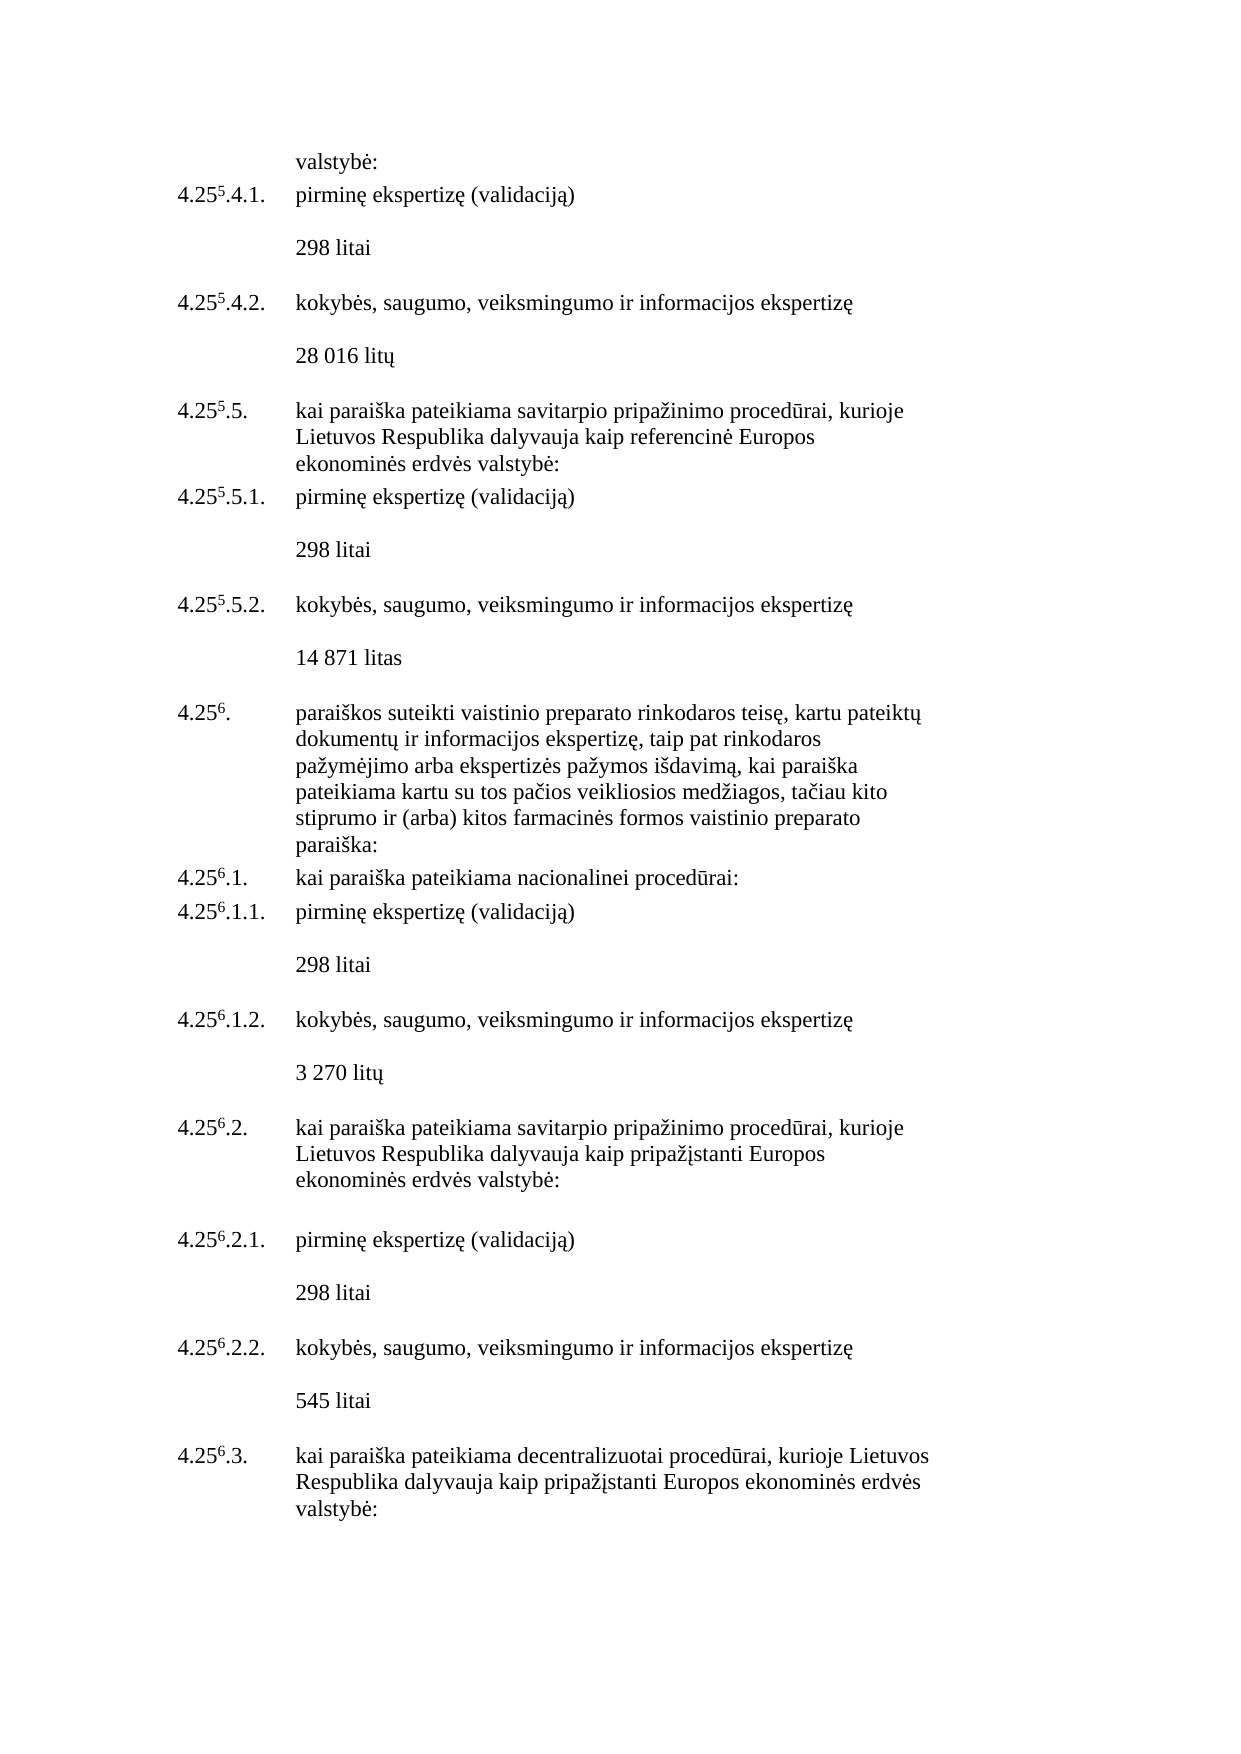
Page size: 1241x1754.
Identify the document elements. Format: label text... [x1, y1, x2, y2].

text 4.256.3. kai paraiška pateikiama decentralizuotai procedūrai, kurioje Lietuvos [177, 1442, 930, 1468]
text Respublika dalyvauja kaip pripažįstanti Europos ekonominės erdvės [177, 1468, 930, 1495]
text paraiška: [177, 831, 930, 857]
text pažymėjimo arba ekspertizės pažymos išdavimą, kai paraiška [177, 752, 930, 778]
text 4.255.5. kai paraiška pateikiama savitarpio pripažinimo procedūrai, kurioje [177, 397, 930, 423]
text valstybė: [177, 1495, 930, 1521]
text Lietuvos Respublika dalyvauja kaip referencinė Europos [177, 423, 930, 450]
text 4.256.2.2. kokybės, saugumo, veiksmingumo ir informacijos ekspertizę 545 litai [177, 1334, 930, 1413]
text 4.255.4.1. pirminę ekspertizę (validaciją) 298 litai [177, 181, 930, 260]
text 4.256.1.1. pirminę ekspertizę (validaciją) 298 litai [177, 898, 930, 977]
text dokumentų ir informacijos ekspertizę, taip pat rinkodaros [177, 725, 930, 752]
text 4.256.1. kai paraiška pateikiama nacionalinei procedūrai: [177, 864, 930, 891]
text stiprumo ir (arba) kitos farmacinės formos vaistinio preparato [177, 804, 930, 831]
text 4.255.5.1. pirminę ekspertizę (validaciją) 298 litai [177, 483, 930, 562]
text ekonominės erdvės valstybė: [177, 1166, 930, 1219]
text pateikiama kartu su tos pačios veikliosios medžiagos, tačiau kito [177, 778, 930, 804]
text 4.255.4.2. kokybės, saugumo, veiksmingumo ir informacijos ekspertizę 28 016 litų [177, 289, 930, 368]
text 4.255.5.2. kokybės, saugumo, veiksmingumo ir informacijos ekspertizę 14 871 litas [177, 591, 930, 670]
text 4.256.2.1. pirminę ekspertizę (validaciją) 298 litai [177, 1226, 930, 1305]
text valstybė: [177, 148, 930, 174]
text Lietuvos Respublika dalyvauja kaip pripažįstanti Europos [177, 1140, 930, 1166]
text ekonominės erdvės valstybė: [177, 450, 930, 476]
text 4.256.2. kai paraiška pateikiama savitarpio pripažinimo procedūrai, kurioje [177, 1114, 930, 1140]
text 4.256.1.2. kokybės, saugumo, veiksmingumo ir informacijos ekspertizę 3 270 litų [177, 1006, 930, 1085]
text 4.256. paraiškos suteikti vaistinio preparato rinkodaros teisę, kartu pateiktų [177, 699, 930, 725]
